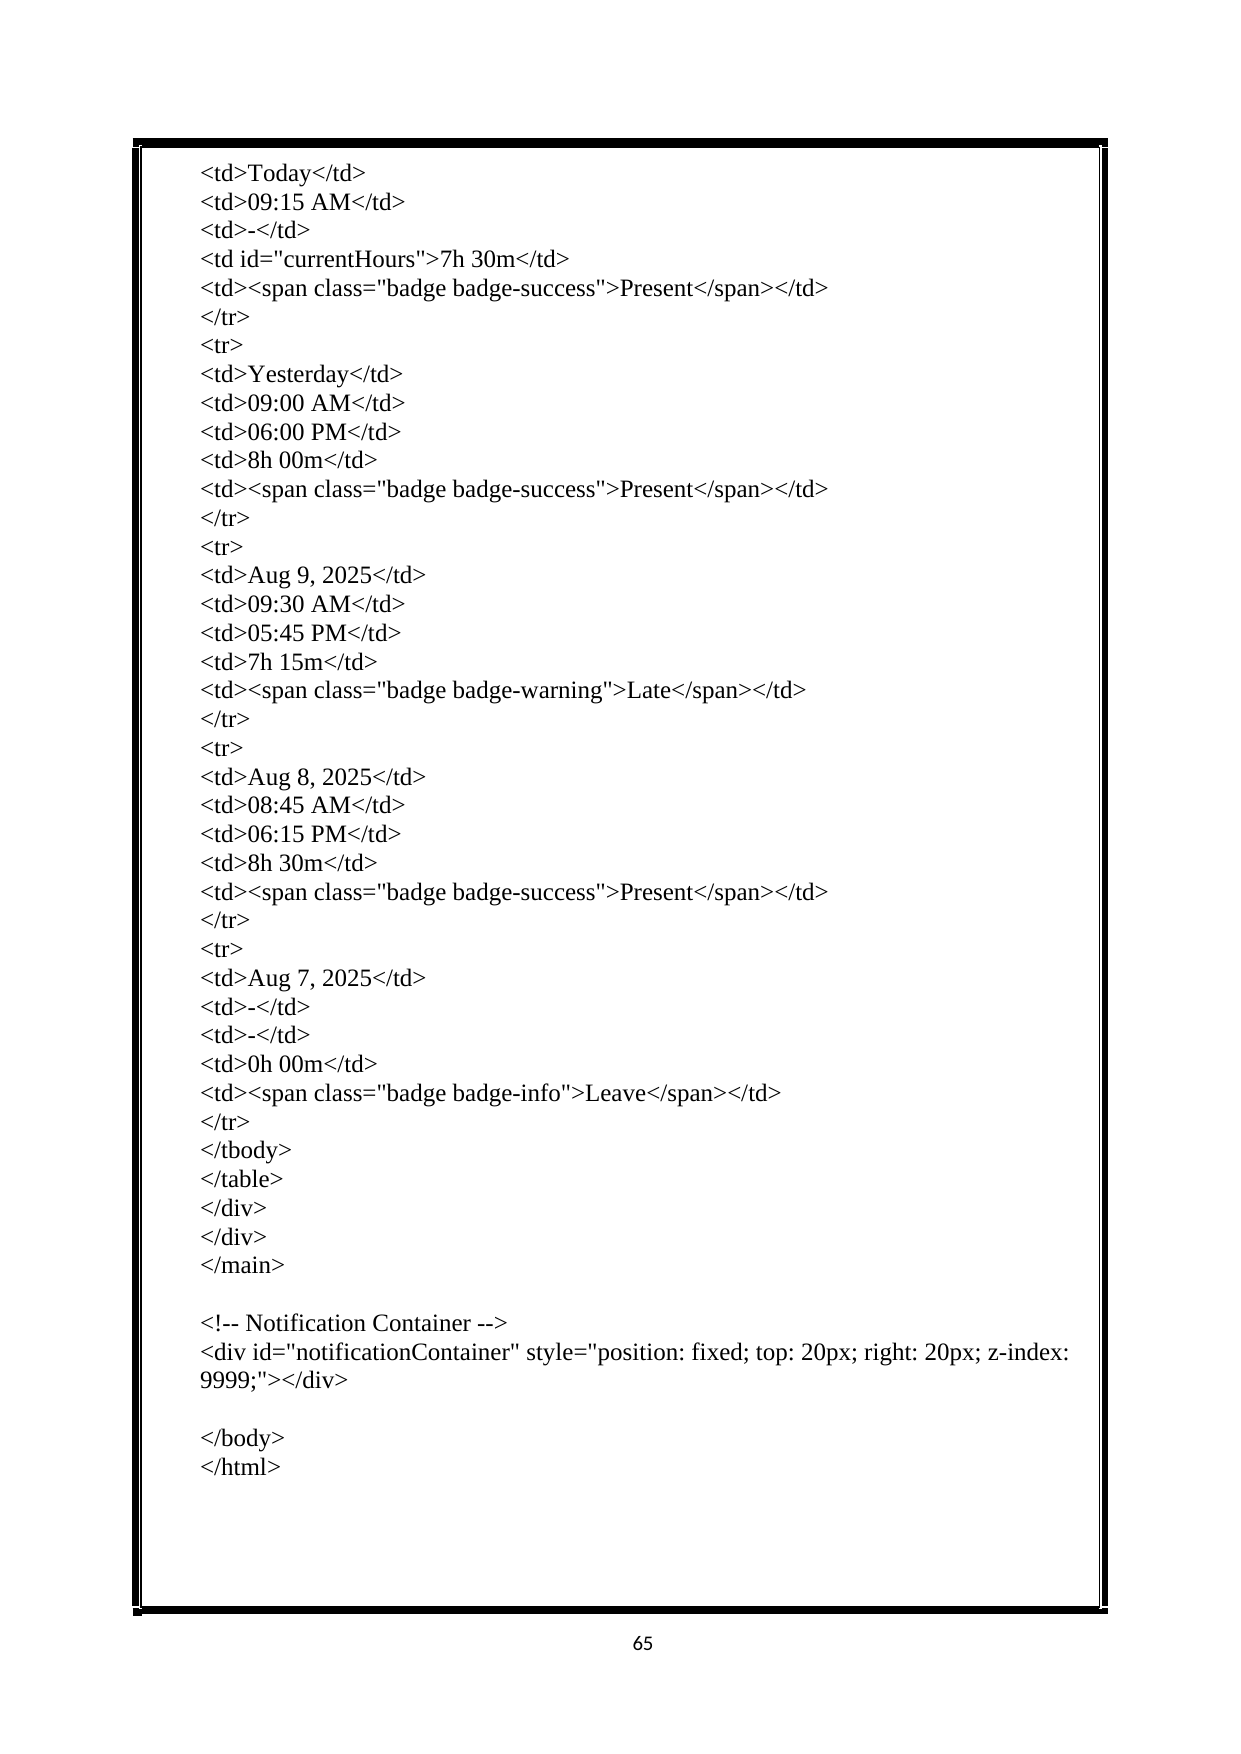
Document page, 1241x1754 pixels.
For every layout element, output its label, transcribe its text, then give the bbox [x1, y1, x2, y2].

text </tr> [200, 704, 1123, 733]
text </html> [200, 1452, 1123, 1480]
text <tr> [200, 330, 1123, 359]
text <td>09:30 AM</td> [200, 589, 1123, 618]
text <td>06:15 PM</td> [200, 819, 1123, 848]
text <td>09:15 AM</td> [200, 187, 1123, 215]
text </tr> [200, 905, 1123, 934]
text <td>Aug 9, 2025</td> [200, 560, 1123, 589]
text <td>05:45 PM</td> [200, 618, 1123, 647]
text <td id="currentHours">7h 30m</td> [200, 244, 1123, 273]
text </div> [200, 1193, 1123, 1222]
text <td>-</td> [200, 1020, 1123, 1049]
text <div id="notificationContainer" style="position: fixed; top: 20px; right: 20px; z-index: 9999;"></div> [200, 1337, 1123, 1394]
text <td>Today</td> [200, 158, 1123, 187]
text </main> [200, 1250, 1123, 1279]
text <td><span class="badge badge-warning">Late</span></td> [200, 675, 1123, 704]
text </div> [200, 1222, 1123, 1250]
text <td>09:00 AM</td> [200, 388, 1123, 417]
text <tr> [200, 532, 1123, 560]
text <td><span class="badge badge-success">Present</span></td> [200, 474, 1123, 503]
text <td>8h 00m</td> [200, 445, 1123, 474]
text <td>Yesterday</td> [200, 359, 1123, 388]
text <td>0h 00m</td> [200, 1049, 1123, 1078]
text <tr> [200, 733, 1123, 762]
text <td>06:00 PM</td> [200, 417, 1123, 445]
text </tr> [200, 302, 1123, 330]
text <td>8h 30m</td> [200, 848, 1123, 877]
text <td>-</td> [200, 215, 1123, 244]
text <td>7h 15m</td> [200, 647, 1123, 675]
text <tr> [200, 934, 1123, 963]
text </table> [200, 1164, 1123, 1193]
text <td><span class="badge badge-info">Leave</span></td> [200, 1078, 1123, 1107]
text </tbody> [200, 1135, 1123, 1164]
text <td>08:45 AM</td> [200, 790, 1123, 819]
text </body> [200, 1423, 1123, 1452]
text <td><span class="badge badge-success">Present</span></td> [200, 273, 1123, 302]
text <td><span class="badge badge-success">Present</span></td> [200, 877, 1123, 905]
text <td>Aug 7, 2025</td> [200, 963, 1123, 992]
text <!-- Notification Container --> [200, 1308, 1123, 1337]
text <td>Aug 8, 2025</td> [200, 762, 1123, 790]
text <td>-</td> [200, 992, 1123, 1020]
text </tr> [200, 503, 1123, 532]
text </tr> [200, 1107, 1123, 1135]
